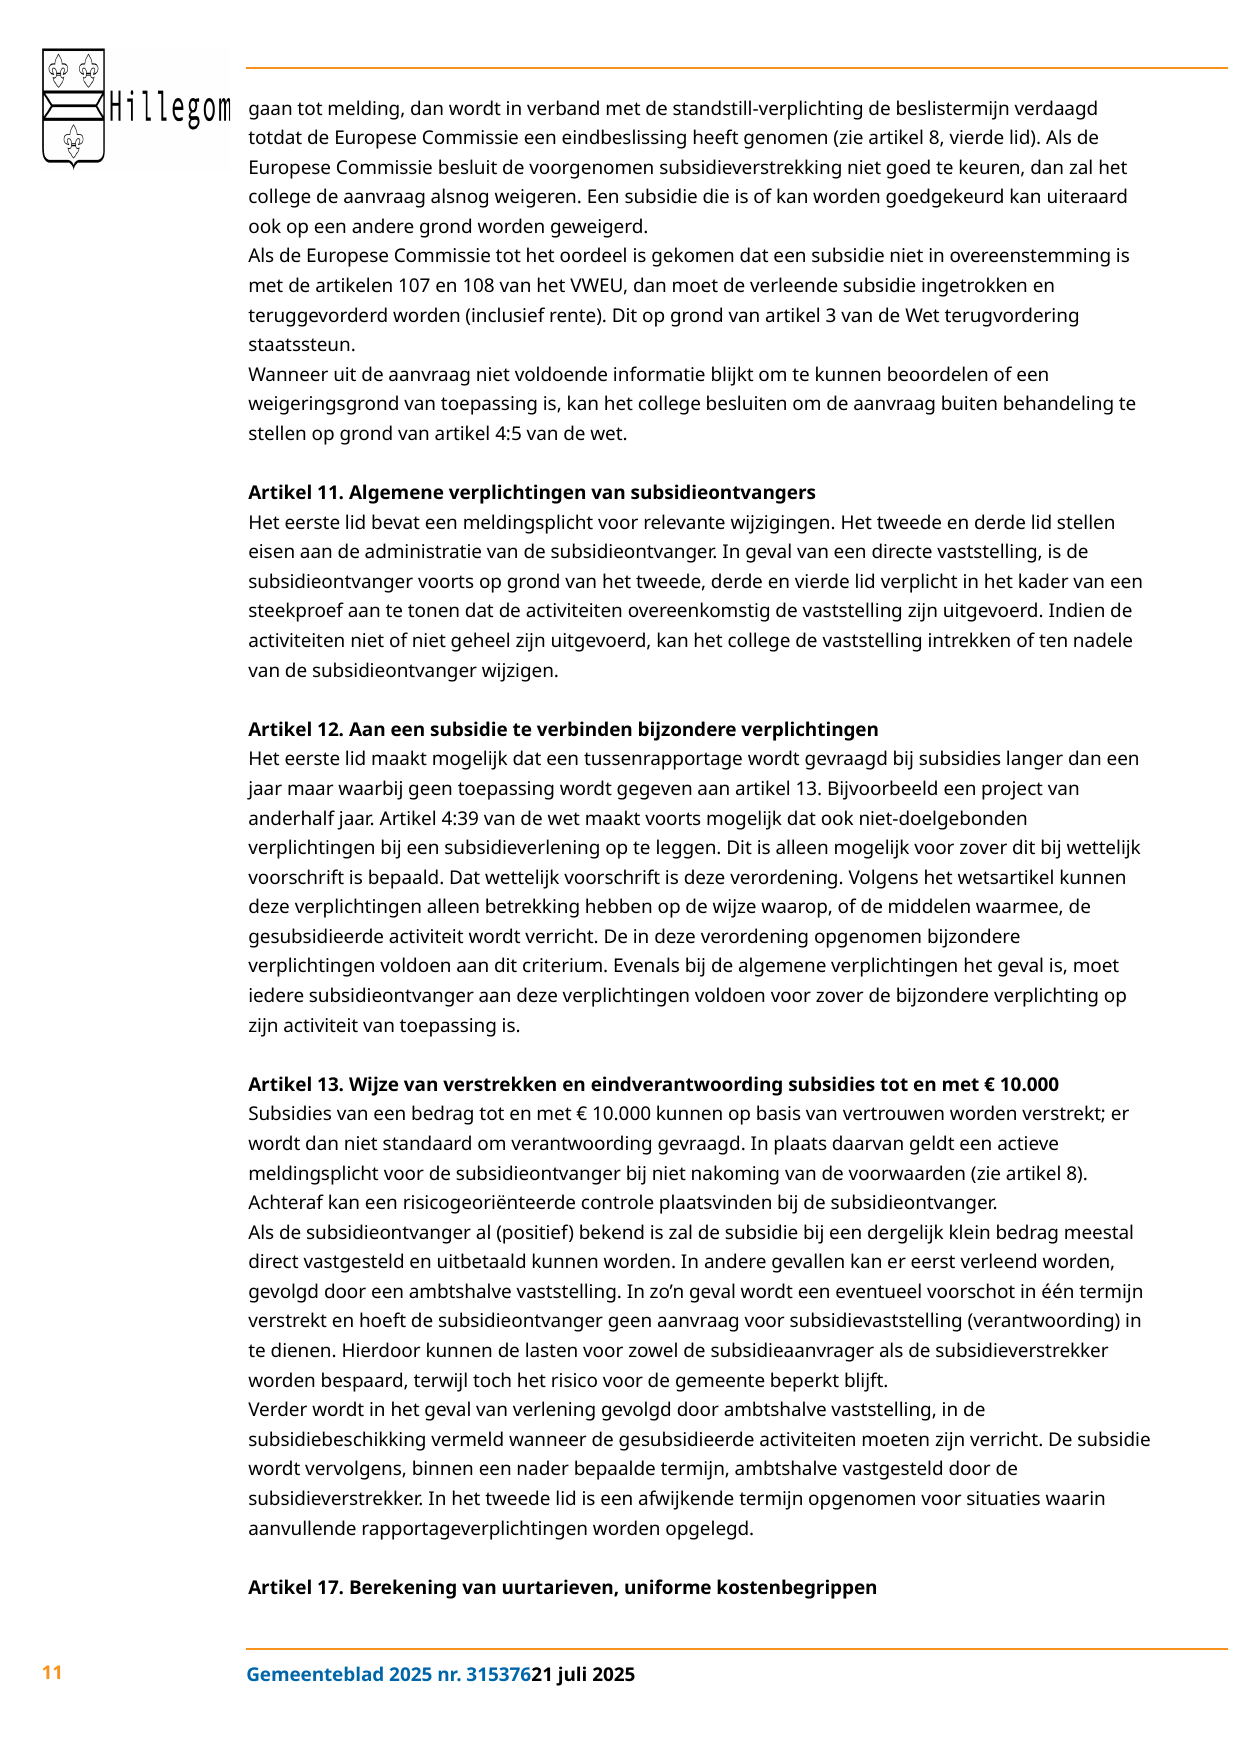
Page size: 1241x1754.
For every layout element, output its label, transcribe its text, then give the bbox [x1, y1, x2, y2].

text Verder wordt in het geval van verlening gevolgd door ambtshalve vaststelling, in de subsidiebeschikking vermeld wanneer de gesubsidieerde activiteiten moeten zijn verricht. De subsidie wordt vervolgens, binnen een nader bepaalde termijn, ambtshalve vastgesteld door de subsidieverstrekker. In het tweede lid is een afwijkende termijn opgenomen voor situaties waarin aanvullende rapportageverplichtingen worden opgelegd. [248, 1396, 1152, 1541]
text Het eerste lid bevat een meldingsplicht voor relevante wijzigingen. Het tweede en derde lid stellen eisen aan de administratie van de subsidieontvanger. In geval van een directe vaststelling, is de subsidieontvanger voorts op grond van het tweede, derde en vierde lid verplicht in het kader van een steekproef aan te tonen dat de activiteiten overeenkomstig de vaststelling zijn uitgevoerd. Indien de activiteiten niet of niet geheel zijn uitgevoerd, kan het college de vaststelling intrekken of ten nadele van de subsidieontvanger wijzigen. [248, 509, 1152, 683]
text Artikel 11. Algemene verplichtingen van subsidieontvangers [248, 479, 1152, 505]
text Artikel 12. Aan een subsidie te verbinden bijzondere verplichtingen [248, 716, 1152, 742]
text Als de Europese Commissie tot het oordeel is gekomen dat een subsidie niet in overeenstemming is met de artikelen 107 en 108 van het VWEU, dan moet de verleende subsidie ingetrokken en teruggevorderd worden (inclusief rente). Dit op grond van artikel 3 van de Wet terugvordering staatssteun. [248, 243, 1152, 357]
text Artikel 13. Wijze van verstrekken en eindverantwoording subsidies tot en met € 10.000 [248, 1071, 1152, 1097]
picture [41, 47, 231, 172]
text Artikel 17. Berekening van uurtarieven, uniforme kostenbegrippen [248, 1574, 1152, 1600]
text Het eerste lid maakt mogelijk dat een tussenrapportage wordt gevraagd bij subsidies langer dan een jaar maar waarbij geen toepassing wordt gegeven aan artikel 13. Bijvoorbeeld een project van anderhalf jaar. Artikel 4:39 van de wet maakt voorts mogelijk dat ook niet-doelgebonden verplichtingen bij een subsidieverlening op te leggen. Dit is alleen mogelijk voor zover dit bij wettelijk voorschrift is bepaald. Dat wettelijk voorschrift is deze verordening. Volgens het wetsartikel kunnen deze verplichtingen alleen betrekking hebben op de wijze waarop, of de middelen waarmee, de gesubsidieerde activiteit wordt verricht. De in deze verordening opgenomen bijzondere verplichtingen voldoen aan dit criterium. Evenals bij de algemene verplichtingen het geval is, moet iedere subsidieontvanger aan deze verplichtingen voldoen voor zover de bijzondere verplichting op zijn activiteit van toepassing is. [248, 746, 1152, 1038]
text Als de subsidieontvanger al (positief) bekend is zal de subsidie bij een dergelijk klein bedrag meestal direct vastgesteld en uitbetaald kunnen worden. In andere gevallen kan er eerst verleend worden, gevolgd door een ambtshalve vaststelling. In zo’n geval wordt een eventueel voorschot in één termijn verstrekt en hoeft de subsidieontvanger geen aanvraag voor subsidievaststelling (verantwoording) in te dienen. Hierdoor kunnen de lasten voor zowel de subsidieaanvrager als de subsidieverstrekker worden bespaard, terwijl toch het risico voor de gemeente beperkt blijft. [248, 1219, 1152, 1393]
text gaan tot melding, dan wordt in verband met de standstill-verplichting de beslistermijn verdaagd totdat de Europese Commissie een eindbeslissing heeft genomen (zie artikel 8, vierde lid). Als de Europese Commissie besluit de voorgenomen subsidieverstrekking niet goed te keuren, dan zal het college de aanvraag alsnog weigeren. Een subsidie die is of kan worden goedgekeurd kan uiteraard ook op een andere grond worden geweigerd. [248, 95, 1152, 239]
text Wanneer uit de aanvraag niet voldoende informatie blijkt om te kunnen beoordelen of een weigeringsgrond van toepassing is, kan het college besluiten om de aanvraag buiten behandeling te stellen op grond van artikel 4:5 van de wet. [248, 361, 1152, 446]
text Subsidies van een bedrag tot en met € 10.000 kunnen op basis van vertrouwen worden verstrekt; er wordt dan niet standaard om verantwoording gevraagd. In plaats daarvan geldt een actieve meldingsplicht voor de subsidieontvanger bij niet nakoming van de voorwaarden (zie artikel 8). Achteraf kan een risicogeoriënteerde controle plaatsvinden bij de subsidieontvanger. [248, 1101, 1152, 1215]
